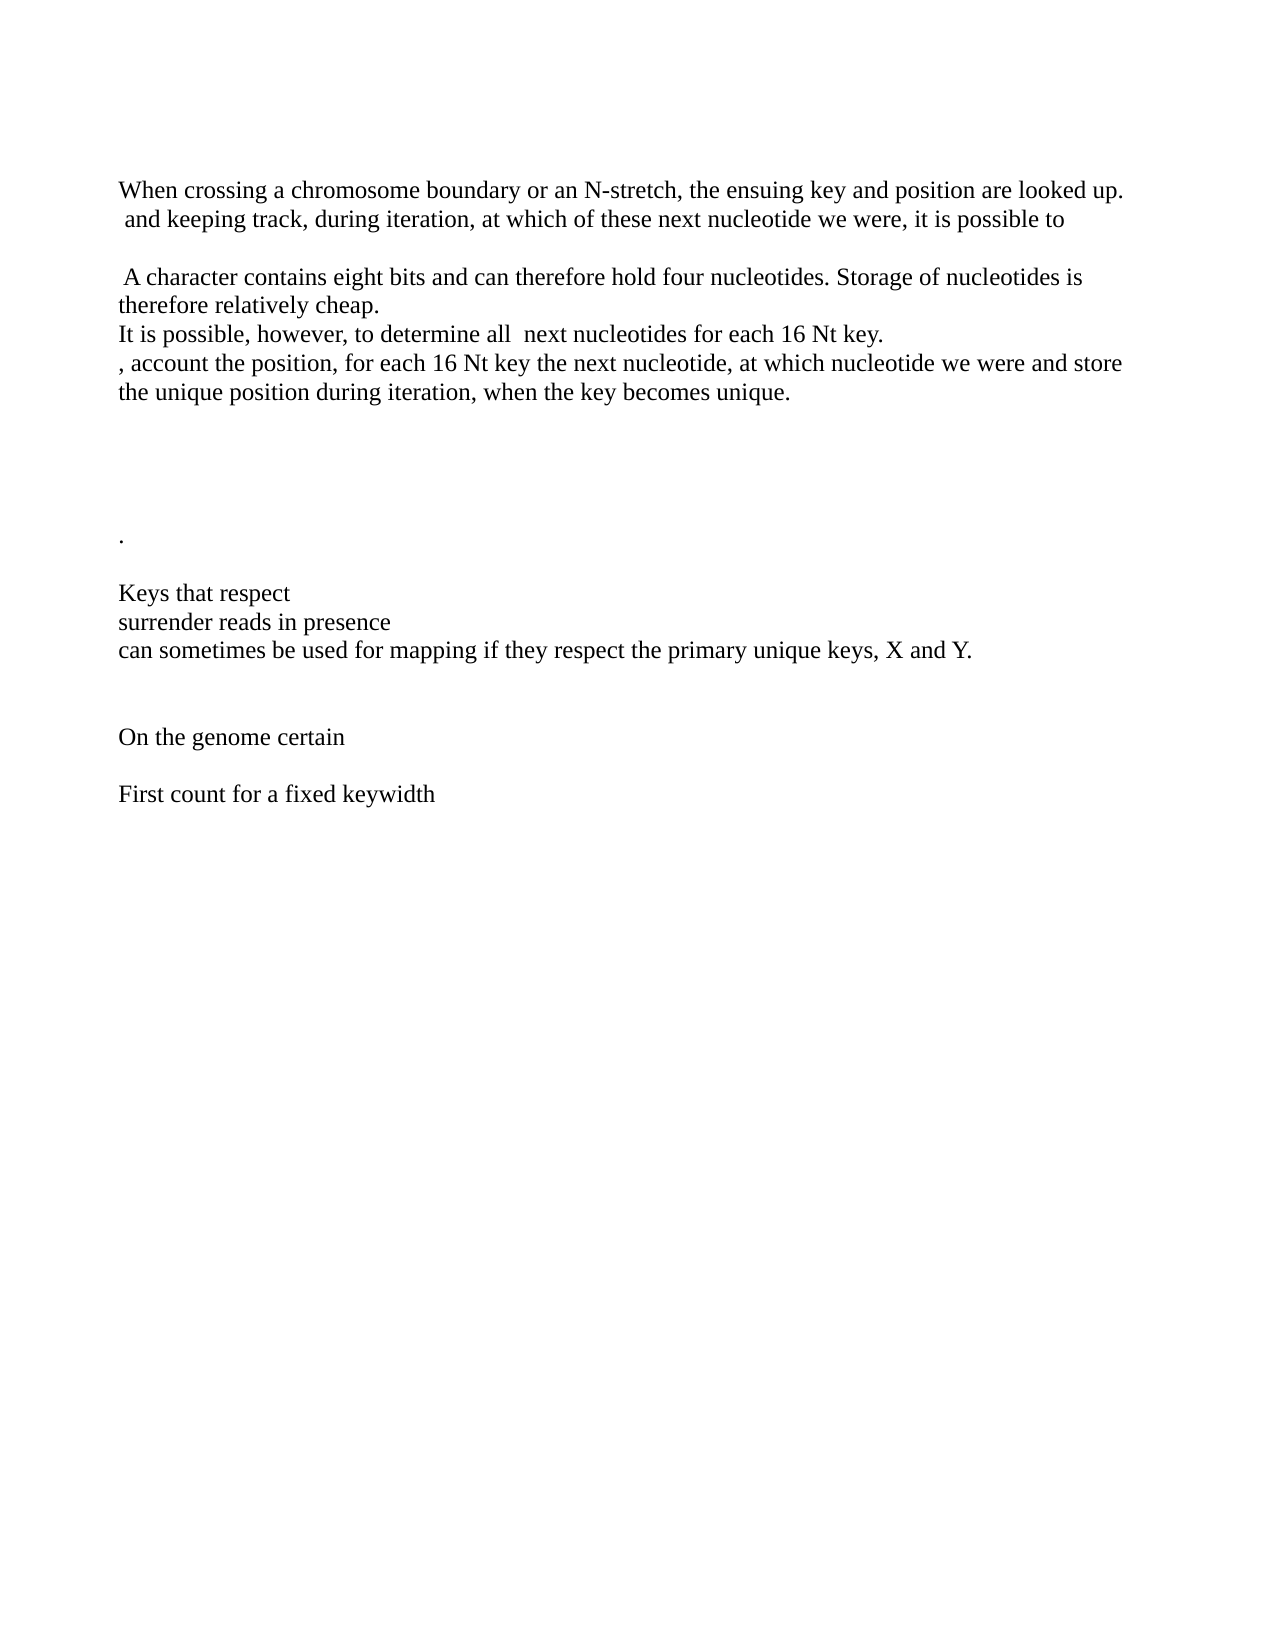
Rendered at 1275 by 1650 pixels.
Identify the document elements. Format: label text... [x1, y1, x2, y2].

text surrender reads in presence [118, 607, 1157, 636]
text First count for a fixed keywidth [118, 779, 1157, 808]
text It is possible, however, to determine all next nucleotides for each 16 Nt key. [118, 319, 1157, 348]
text A character contains eight bits and can therefore hold four nucleotides. Storage of nucleotides is therefore relatively cheap. [118, 262, 1157, 319]
text On the genome certain [118, 722, 1157, 751]
text . [118, 521, 1157, 549]
text When crossing a chromosome boundary or an N-stretch, the ensuing key and position are looked up. [118, 176, 1157, 204]
text and keeping track, during iteration, at which of these next nucleotide we were, it is possible to [118, 204, 1157, 233]
text , account the position, for each 16 Nt key the next nucleotide, at which nucleotide we were and store the unique position during iteration, when the key becomes unique. [118, 348, 1157, 406]
text Keys that respect [118, 578, 1157, 607]
text can sometimes be used for mapping if they respect the primary unique keys, X and Y. [118, 636, 1157, 664]
